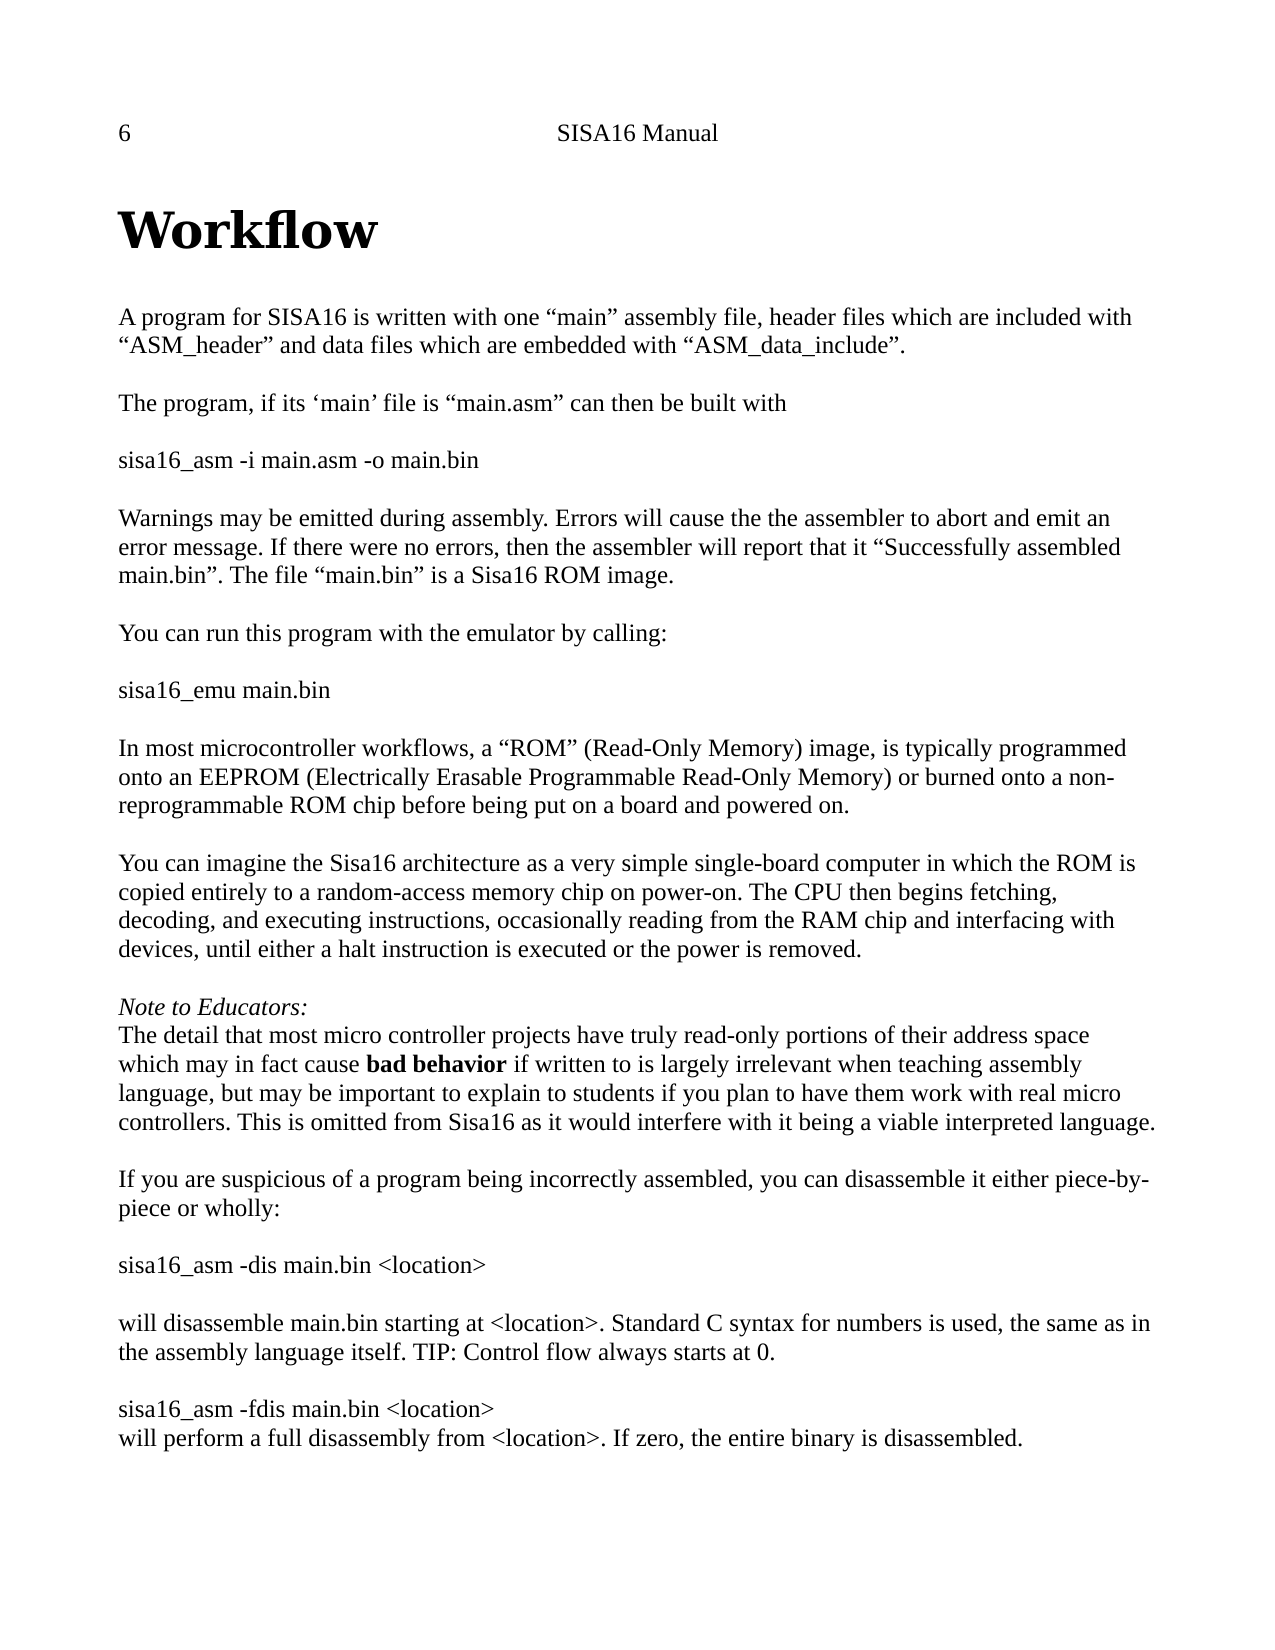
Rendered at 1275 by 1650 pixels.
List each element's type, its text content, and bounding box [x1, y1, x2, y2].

text will disassemble main.bin starting at <location>. Standard C syntax for numbers is used, the same as in the assembly language itself. TIP: Control flow always starts at 0. [118, 1308, 1157, 1366]
text Note to Educators: [118, 992, 1157, 1021]
text sisa16_asm -i main.asm -o main.bin [118, 446, 1157, 474]
text sisa16_asm -dis main.bin <location> [118, 1251, 1157, 1279]
text A program for SISA16 is written with one “main” assembly file, header files which are included with “ASM_header” and data files which are embedded with “ASM_data_include”. [118, 302, 1157, 359]
subtitle Workflow [118, 202, 1157, 261]
text You can imagine the Sisa16 architecture as a very simple single-board computer in which the ROM is copied entirely to a random-access memory chip on power-on. The CPU then begins fetching, decoding, and executing instructions, occasionally reading from the RAM chip and interfacing with devices, until either a halt instruction is executed or the power is removed. [118, 848, 1157, 963]
text sisa16_emu main.bin [118, 676, 1157, 704]
text You can run this program with the emulator by calling: [118, 618, 1157, 647]
text The detail that most micro controller projects have truly read-only portions of their address space which may in fact cause bad behavior if written to is largely irrelevant when teaching assembly language, but may be important to explain to students if you plan to have them work with real micro controllers. This is omitted from Sisa16 as it would interfere with it being a viable interpreted language. If you are suspicious of a program being incorrectly assembled, you can disassemble it either piece-by-piece or wholly: [118, 1021, 1157, 1222]
text sisa16_asm -fdis main.bin <location> will perform a full disassembly from <location>. If zero, the entire binary is disassembled. [118, 1394, 1157, 1452]
text Warnings may be emitted during assembly. Errors will cause the the assembler to abort and emit an error message. If there were no errors, then the assembler will report that it “Successfully assembled main.bin”. The file “main.bin” is a Sisa16 ROM image. [118, 503, 1157, 589]
text In most microcontroller workflows, a “ROM” (Read-Only Memory) image, is typically programmed onto an EEPROM (Electrically Erasable Programmable Read-Only Memory) or burned onto a non-reprogrammable ROM chip before being put on a board and powered on. [118, 733, 1157, 819]
text The program, if its ‘main’ file is “main.asm” can then be built with [118, 388, 1157, 417]
